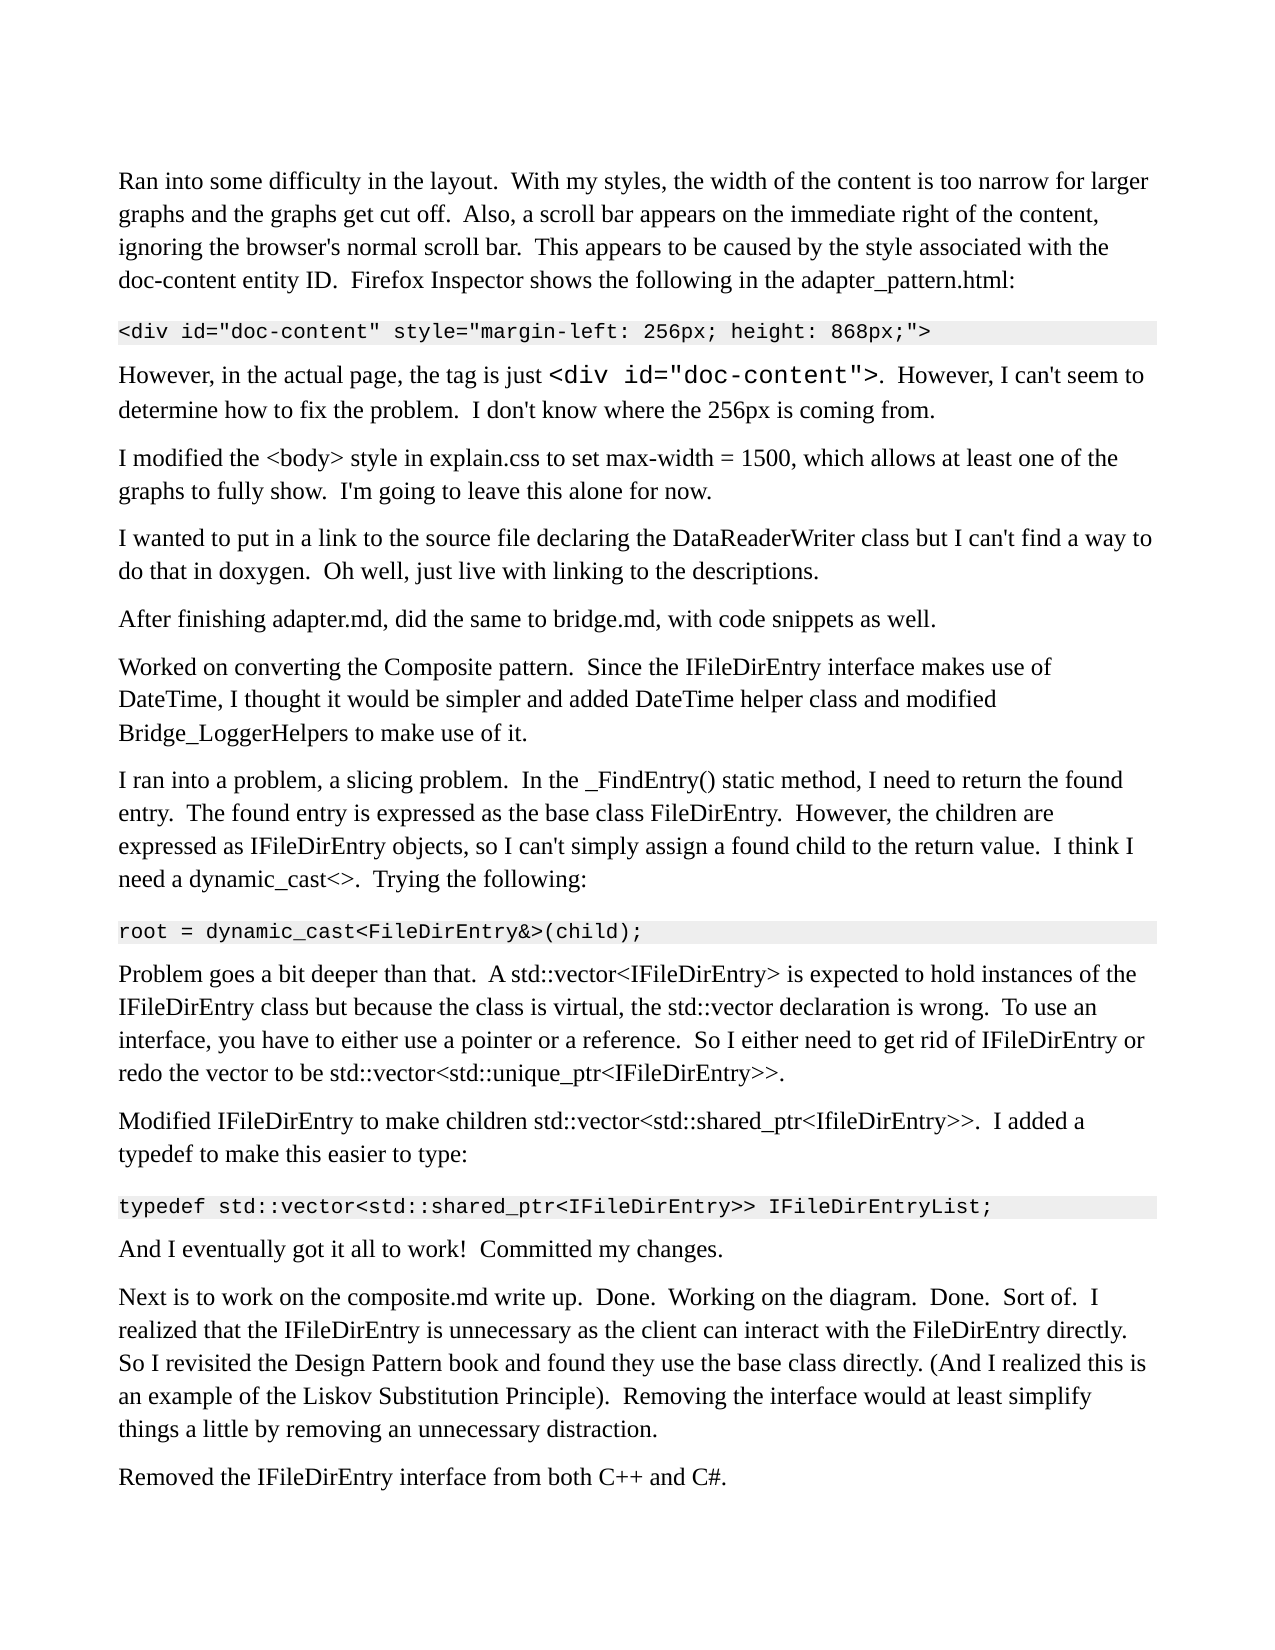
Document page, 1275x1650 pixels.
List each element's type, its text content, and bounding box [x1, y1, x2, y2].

text Next is to work on the composite.md write up. Done. Working on the diagram. Done. Sort of. I realized that the IFileDirEntry is unnecessary as the client can interact with the FileDirEntry directly. So I revisited the Design Pattern book and found they use the base class directly. (And I realized this is an example of the Liskov Substitution Principle). Removing the interface would at least simplify things a little by removing an unnecessary distraction. [118, 1282, 1157, 1443]
text I modified the <body> style in explain.css to set max-width = 1500, which allows at least one of the graphs to fully show. I'm going to leave this alone for now. [118, 443, 1157, 504]
text Problem goes a bit deeper than that. A std::vector<IFileDirEntry> is expected to hold instances of the IFileDirEntry class but because the class is virtual, the std::vector declaration is wrong. To use an interface, you have to either use a pointer or a reference. So I either need to get rid of IFileDirEntry or redo the vector to be std::vector<std::unique_ptr<IFileDirEntry>>. [118, 959, 1157, 1087]
text root = dynamic_cast<FileDirEntry&>(child); [118, 921, 1157, 944]
text And I eventually got it all to work! Committed my changes. [118, 1234, 1157, 1263]
text Modified IFileDirEntry to make children std::vector<std::shared_ptr<IfileDirEntry>>. I added a typedef to make this easier to type: [118, 1106, 1157, 1168]
text Ran into some difficulty in the layout. With my styles, the width of the content is too narrow for larger graphs and the graphs get cut off. Also, a scroll bar appears on the immediate right of the content, ignoring the browser's normal scroll bar. This appears to be caused by the style associated with the doc-content entity ID. Firefox Inspector shows the following in the adapter_pattern.html: [118, 166, 1157, 293]
text Worked on converting the Composite pattern. Since the IFileDirEntry interface makes use of DateTime, I thought it would be simpler and added DateTime helper class and modified Bridge_LoggerHelpers to make use of it. [118, 652, 1157, 746]
text Removed the IFileDirEntry interface from both C++ and C#. [118, 1462, 1157, 1490]
text After finishing adapter.md, did the same to bridge.md, with code snippets as well. [118, 604, 1157, 633]
text typedef std::vector<std::shared_ptr<IFileDirEntry>> IFileDirEntryList; [118, 1196, 1157, 1219]
text I ran into a problem, a slicing problem. In the _FindEntry() static method, I need to return the found entry. The found entry is expressed as the base class FileDirEntry. However, the children are expressed as IFileDirEntry objects, so I can't simply assign a found child to the return value. I think I need a dynamic_cast<>. Trying the following: [118, 765, 1157, 893]
text I wanted to put in a link to the source file declaring the DataReaderWriter class but I can't find a way to do that in doxygen. Oh well, just live with linking to the descriptions. [118, 523, 1157, 585]
text However, in the actual page, the tag is just <div id="doc-content">. However, I can't seem to determine how to fix the problem. I don't know where the 256px is coming from. [118, 360, 1157, 424]
text <div id="doc-content" style="margin-left: 256px; height: 868px;"> [118, 321, 1157, 345]
